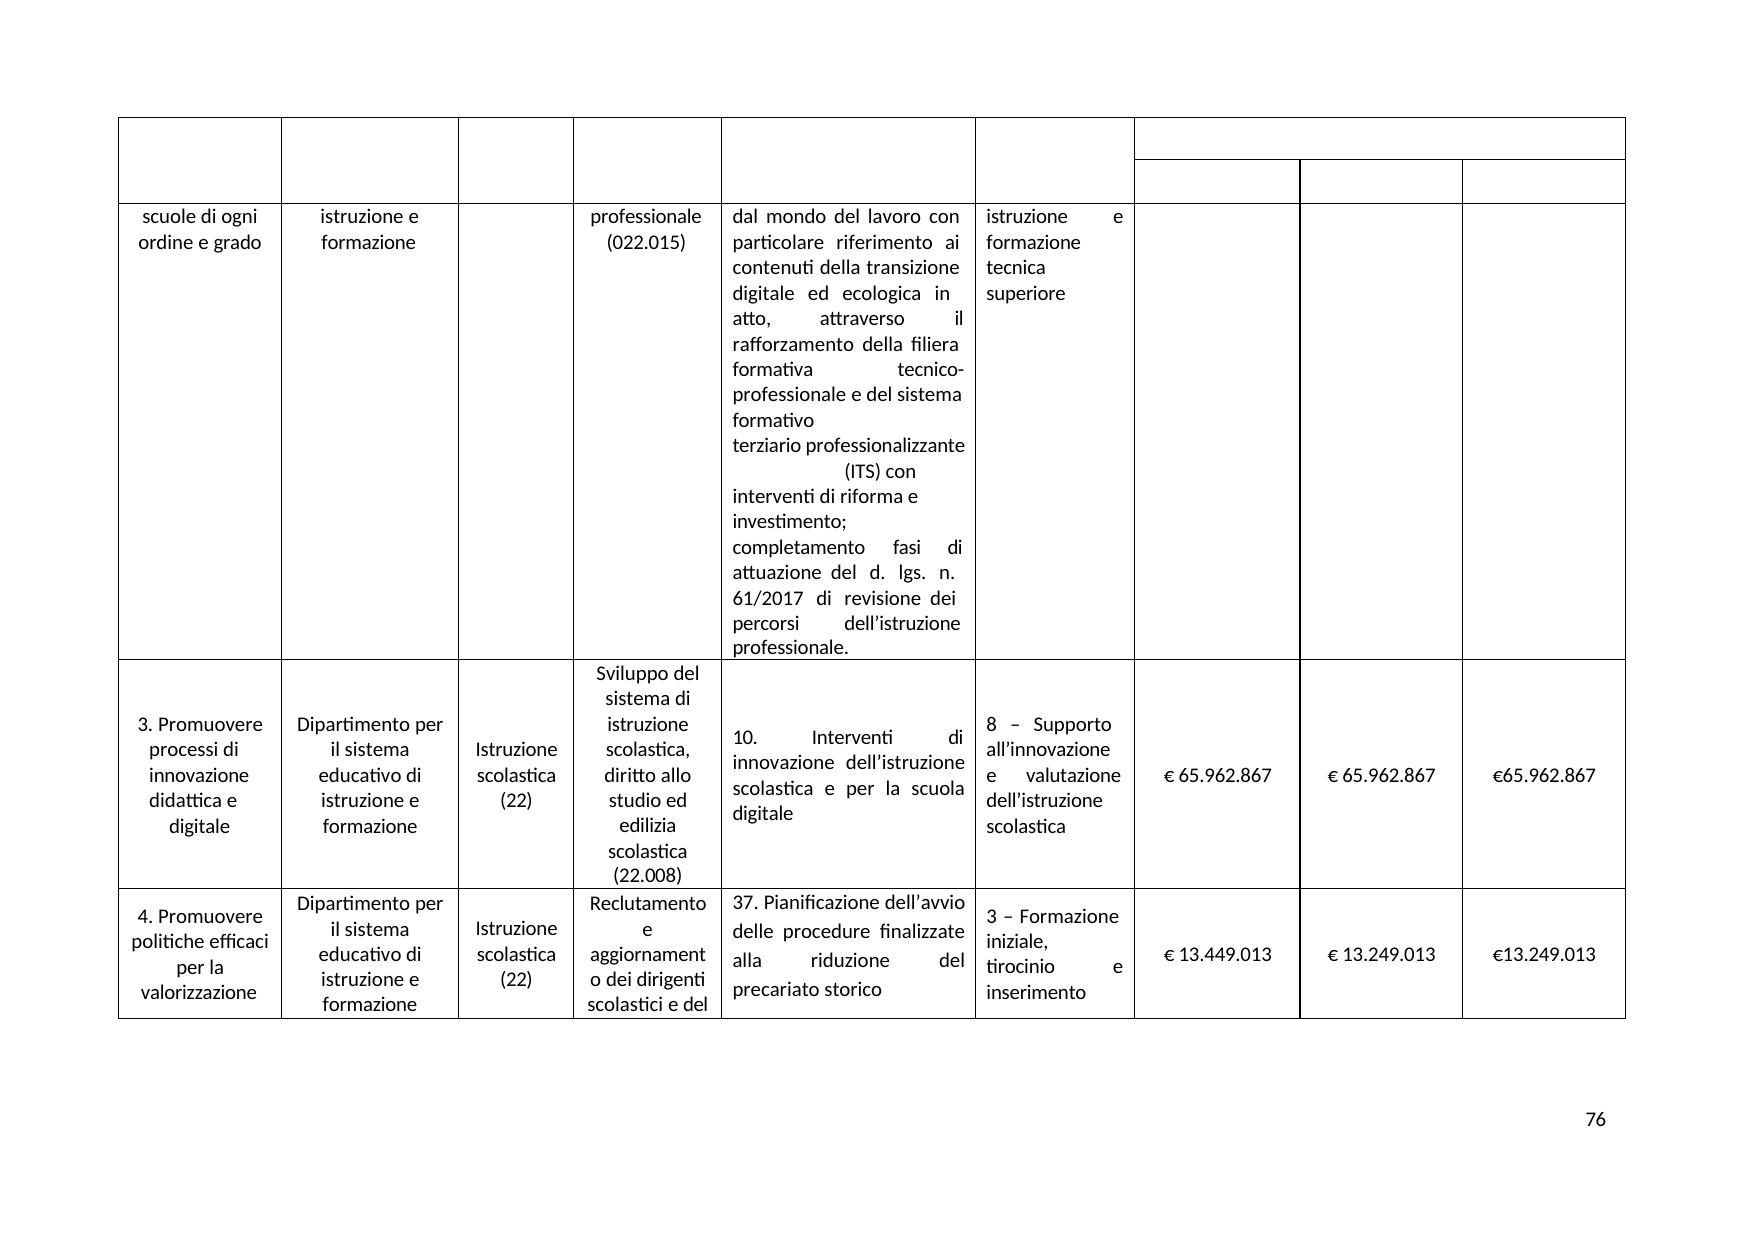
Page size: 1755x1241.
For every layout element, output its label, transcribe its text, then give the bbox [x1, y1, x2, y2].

table_header Centro di Responsabilità Amministrativa [282, 118, 458, 203]
table_cell [459, 204, 573, 659]
table_cell 3. Promuovere processi di innovazione didattica e digitale [119, 660, 281, 888]
table_cell istruzione e formazione tecnica superiore [976, 204, 1134, 659]
table_cell 3 – Formazione iniziale, tirocinio e inserimento [976, 889, 1134, 1017]
table_cell dal mondo del lavoro con particolare riferimento ai contenuti della transizione digitale ed ecologica in atto, attraverso il rafforzamento della filiera formativa tecnico- professionale e del sistema formativo terziario professionalizzante (ITS) con interventi di riforma e investimento; completamento fasi di attuazione del d. lgs. n. 61/2017 di revisione dei percorsi dell’istruzione professionale. [722, 204, 975, 659]
table_cell € 13.449.013 [1135, 889, 1299, 1017]
table_cell istruzione e formazione [282, 204, 458, 659]
table_cell professionale (022.015) [574, 204, 721, 659]
table_cell [1463, 204, 1625, 659]
table_cell € 65.962.867 [1301, 660, 1462, 888]
table_cell Sviluppo del sistema di istruzione scolastica, diritto allo studio ed edilizia scolastica (22.008) [574, 660, 721, 888]
table_cell CP 2023 [1301, 160, 1462, 203]
table_cell CP 2024 [1463, 160, 1625, 203]
table_cell Dipartimento per il sistema educativo di istruzione e formazione [282, 660, 458, 888]
table_cell [1135, 204, 1299, 659]
table_header Missione [459, 118, 573, 203]
table_cell [1301, 204, 1462, 659]
table_cell Reclutamento e aggiornament o dei dirigenti scolastici e del [574, 889, 721, 1017]
table_cell Dipartimento per il sistema educativo di istruzione e formazione [282, 889, 458, 1017]
table_cell € 13.249.013 [1301, 889, 1462, 1017]
table_cell 37. Pianificazione dell’avvio delle procedure finalizzate alla riduzione del precariato storico [722, 889, 975, 1017]
table_cell 4. Promuovere politiche efficaci per la valorizzazione [119, 889, 281, 1017]
table_cell CP 2022 [1135, 160, 1299, 203]
table_header Obiettivo [722, 118, 975, 203]
table_header Priorità politica [119, 118, 281, 203]
table_header Azioni correlate [976, 118, 1134, 203]
table_cell € 65.962.867 [1135, 660, 1299, 888]
table_cell Istruzione scolastica (22) [459, 660, 573, 888]
table_header Programma [574, 118, 721, 203]
table_cell scuole di ogni ordine e grado [119, 204, 281, 659]
table_cell €13.249.013 [1463, 889, 1625, 1017]
table_cell Istruzione scolastica (22) [459, 889, 573, 1017]
table_cell 8 – Supporto all’innovazione e valutazione dell’istruzione scolastica [976, 660, 1134, 888]
table_header Risorse stanziate per il triennio 2022 – 2024 [1135, 118, 1625, 159]
table_cell 10. Interventi di innovazione dell’istruzione scolastica e per la scuola digitale [722, 660, 975, 888]
table_cell €65.962.867 [1463, 660, 1625, 888]
